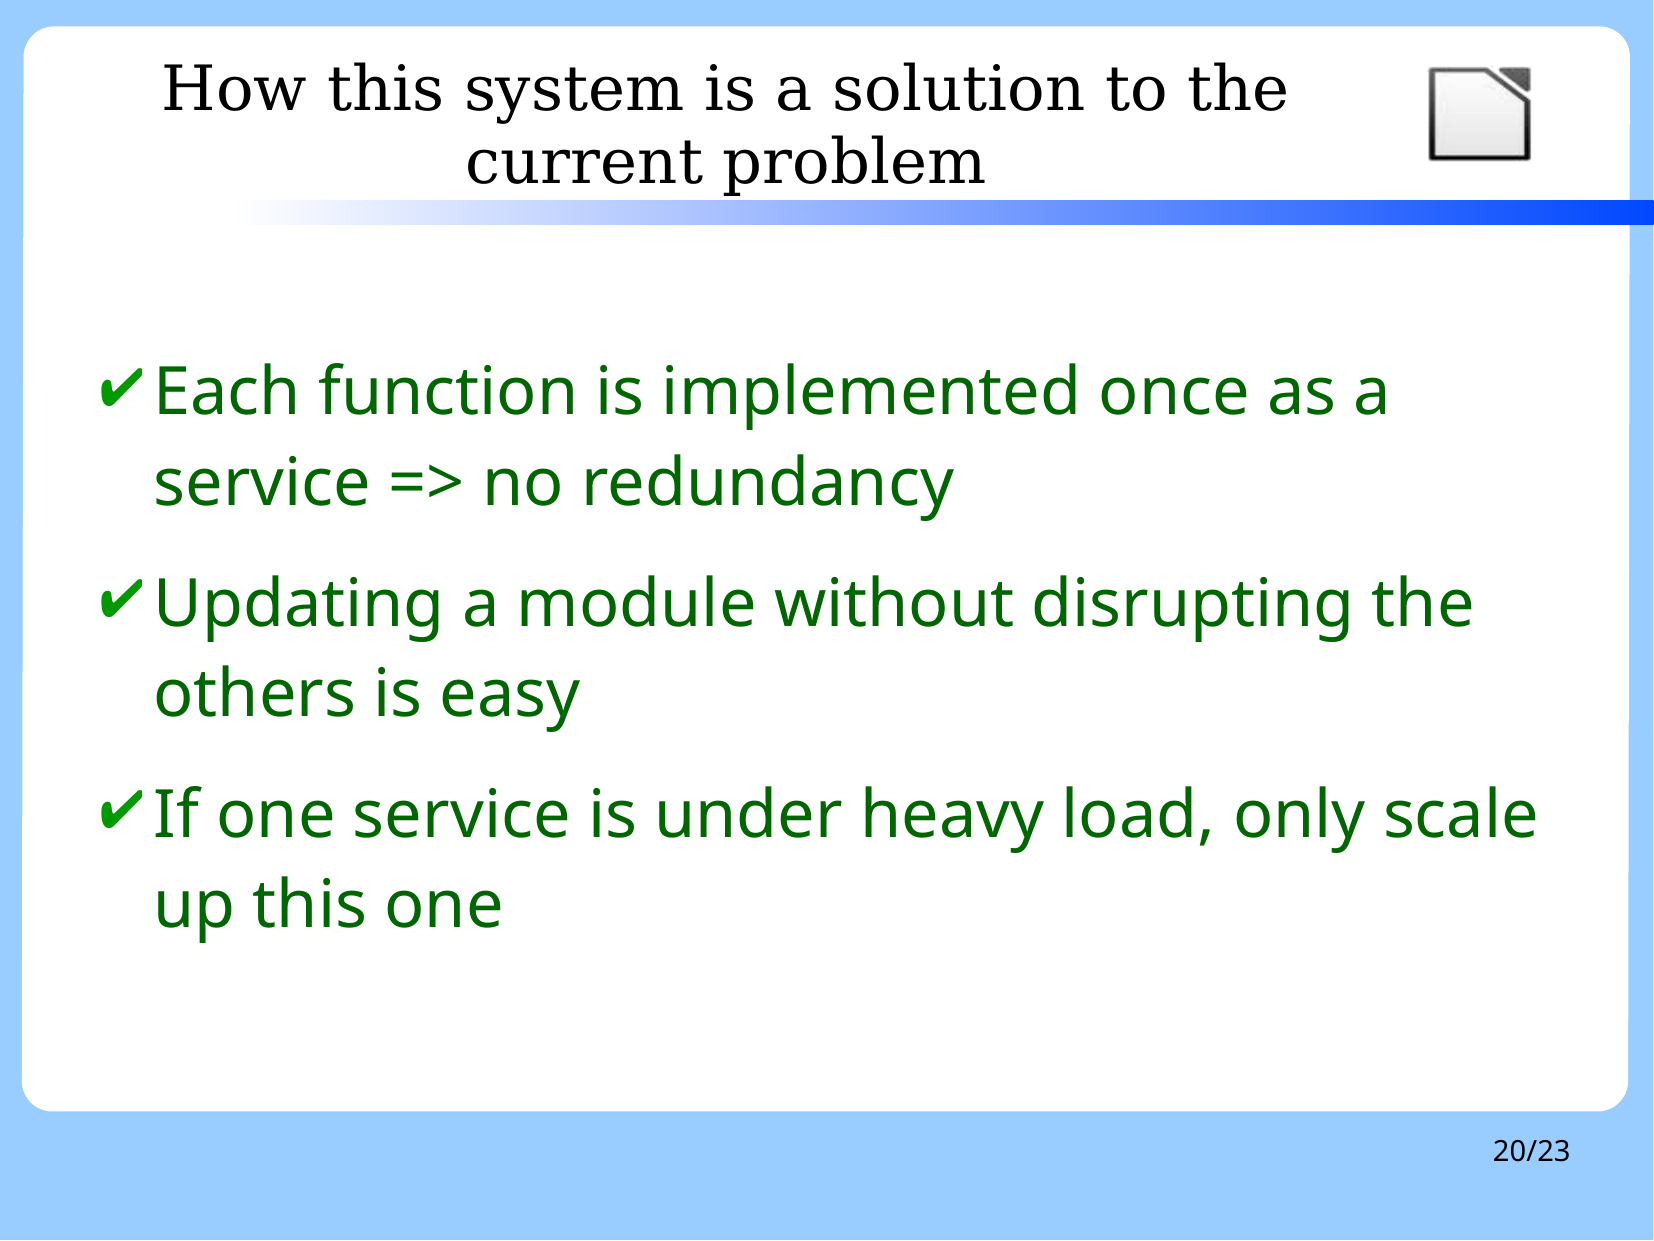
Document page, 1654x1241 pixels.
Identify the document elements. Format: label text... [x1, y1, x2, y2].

list Each function is implemented once as a service => no redundancy Updating a module without disrupting the others is easy If one service is under heavy load, only scale up this one [82, 236, 1571, 1055]
title How this system is a solution to the current problem [82, 49, 1371, 201]
picture [1417, 47, 1562, 177]
